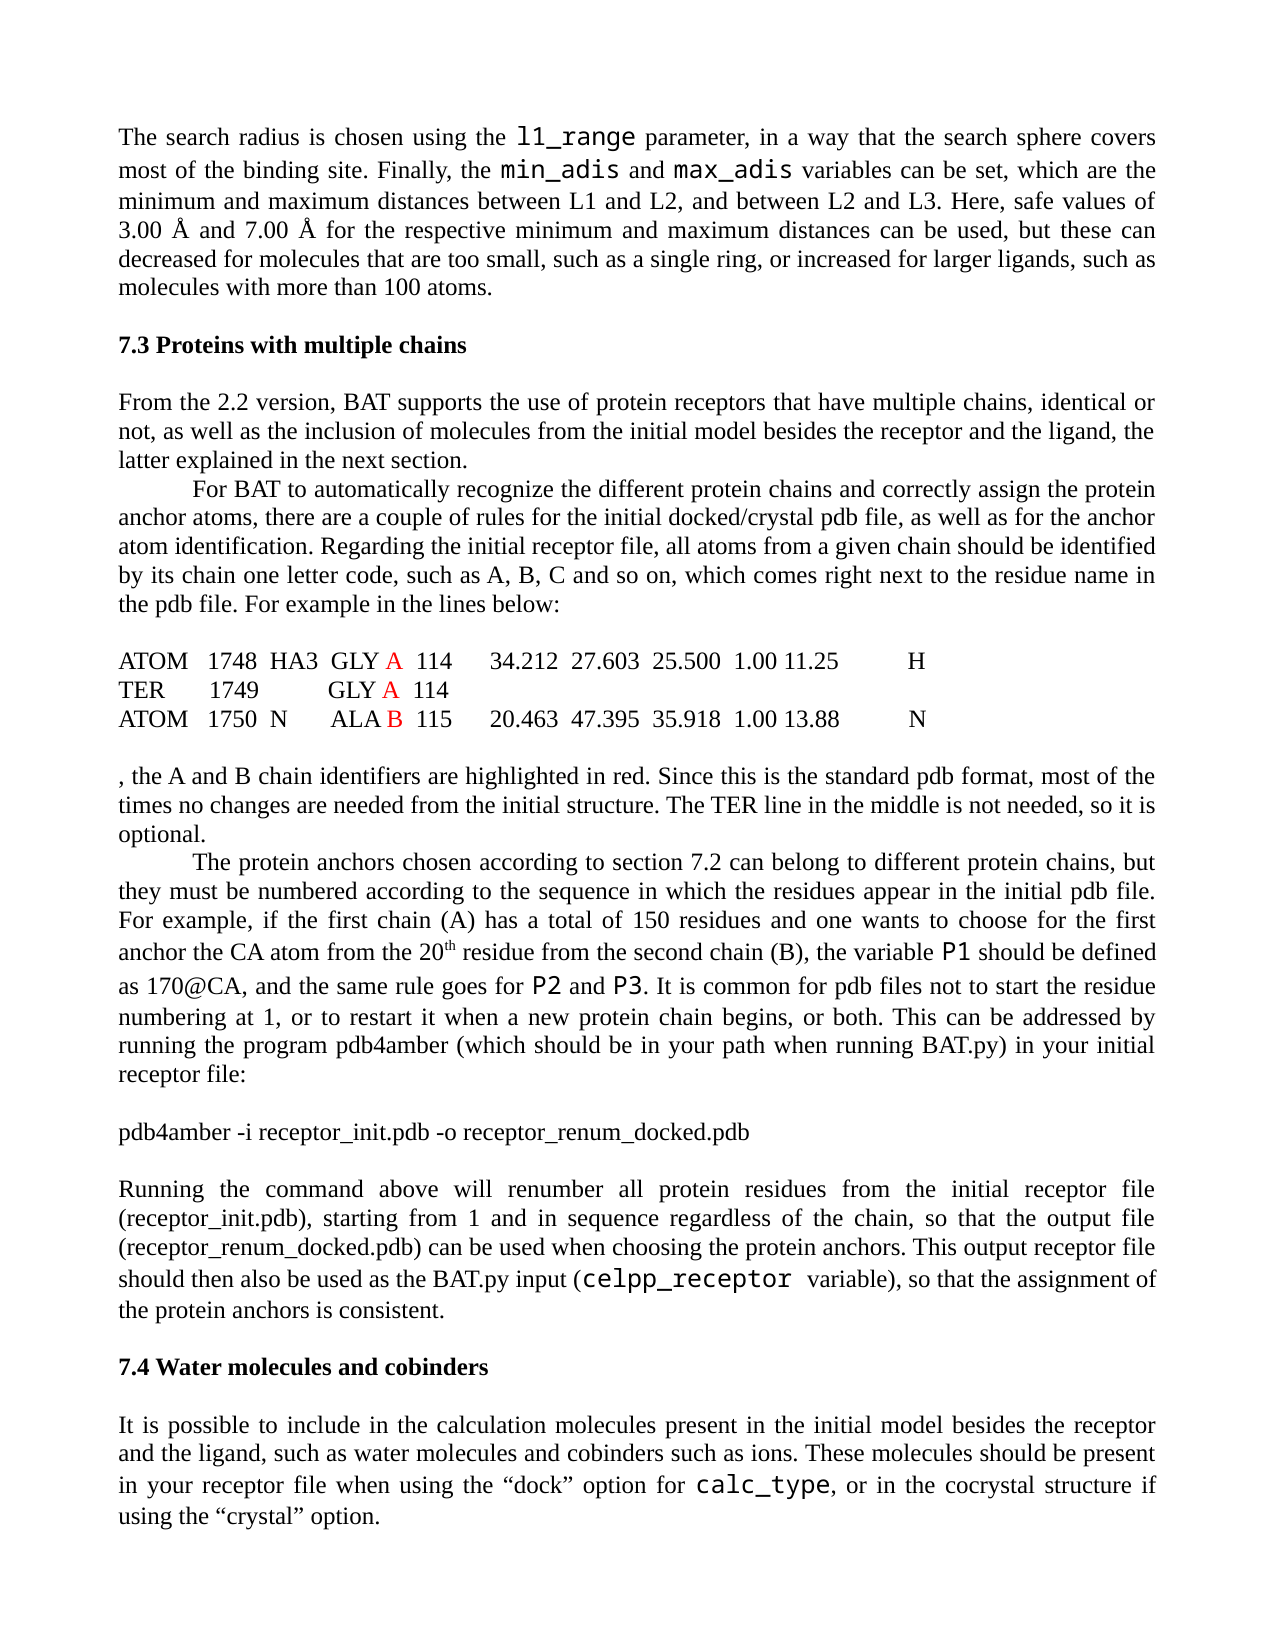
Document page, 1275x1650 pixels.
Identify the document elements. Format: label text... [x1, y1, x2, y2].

text It is possible to include in the calculation molecules present in the initial model besides the receptor and the ligand, such as water molecules and cobinders such as ions. These molecules should be present in your receptor file when using the “dock” option for calc_type, or in the cocrystal structure if using the “crystal” option. [118, 1410, 1157, 1530]
text The search radius is chosen using the l1_range parameter, in a way that the search sphere covers most of the binding site. Finally, the min_adis and max_adis variables can be set, which are the minimum and maximum distances between L1 and L2, and between L2 and L3. Here, safe values of 3.00 Å and 7.00 Å for the respective minimum and maximum distances can be used, but these can decreased for molecules that are too small, such as a single ring, or increased for larger ligands, such as molecules with more than 100 atoms. [118, 118, 1157, 301]
text ATOM 1748 HA3 GLY A 114 34.212 27.603 25.500 1.00 11.25 H [118, 646, 1157, 675]
text TER 1749 GLY A 114 [118, 675, 1157, 704]
text Running the command above will renumber all protein residues from the initial receptor file (receptor_init.pdb), starting from 1 and in sequence regardless of the chain, so that the output file (receptor_renum_docked.pdb) can be used when choosing the protein anchors. This output receptor file should then also be used as the BAT.py input (celpp_receptor variable), so that the assignment of the protein anchors is consistent. [118, 1174, 1157, 1323]
text , the A and B chain identifiers are highlighted in red. Since this is the standard pdb format, most of the times no changes are needed from the initial structure. The TER line in the middle is not needed, so it is optional. [118, 761, 1157, 847]
text pdb4amber -i receptor_init.pdb -o receptor_renum_docked.pdb [118, 1117, 1157, 1146]
text From the 2.2 version, BAT supports the use of protein receptors that have multiple chains, identical or not, as well as the inclusion of molecules from the initial model besides the receptor and the ligand, the latter explained in the next section. [118, 387, 1157, 474]
text For BAT to automatically recognize the different protein chains and correctly assign the protein anchor atoms, there are a couple of rules for the initial docked/crystal pdb file, as well as for the anchor atom identification. Regarding the initial receptor file, all atoms from a given chain should be identified by its chain one letter code, such as A, B, C and so on, which comes right next to the residue name in the pdb file. For example in the lines below: [118, 474, 1157, 617]
text 7.4 Water molecules and cobinders [118, 1352, 1157, 1381]
text The protein anchors chosen according to section 7.2 can belong to different protein chains, but they must be numbered according to the sequence in which the residues appear in the initial pdb file. For example, if the first chain (A) has a total of 150 residues and one wants to choose for the first anchor the CA atom from the 20th residue from the second chain (B), the variable P1 should be defined as 170@CA, and the same rule goes for P2 and P3. It is common for pdb files not to start the residue numbering at 1, or to restart it when a new protein chain begins, or both. This can be addressed by running the program pdb4amber (which should be in your path when running BAT.py) in your initial receptor file: [118, 847, 1157, 1088]
text ATOM 1750 N ALA B 115 20.463 47.395 35.918 1.00 13.88 N [118, 704, 1157, 732]
text 7.3 Proteins with multiple chains [118, 330, 1157, 359]
